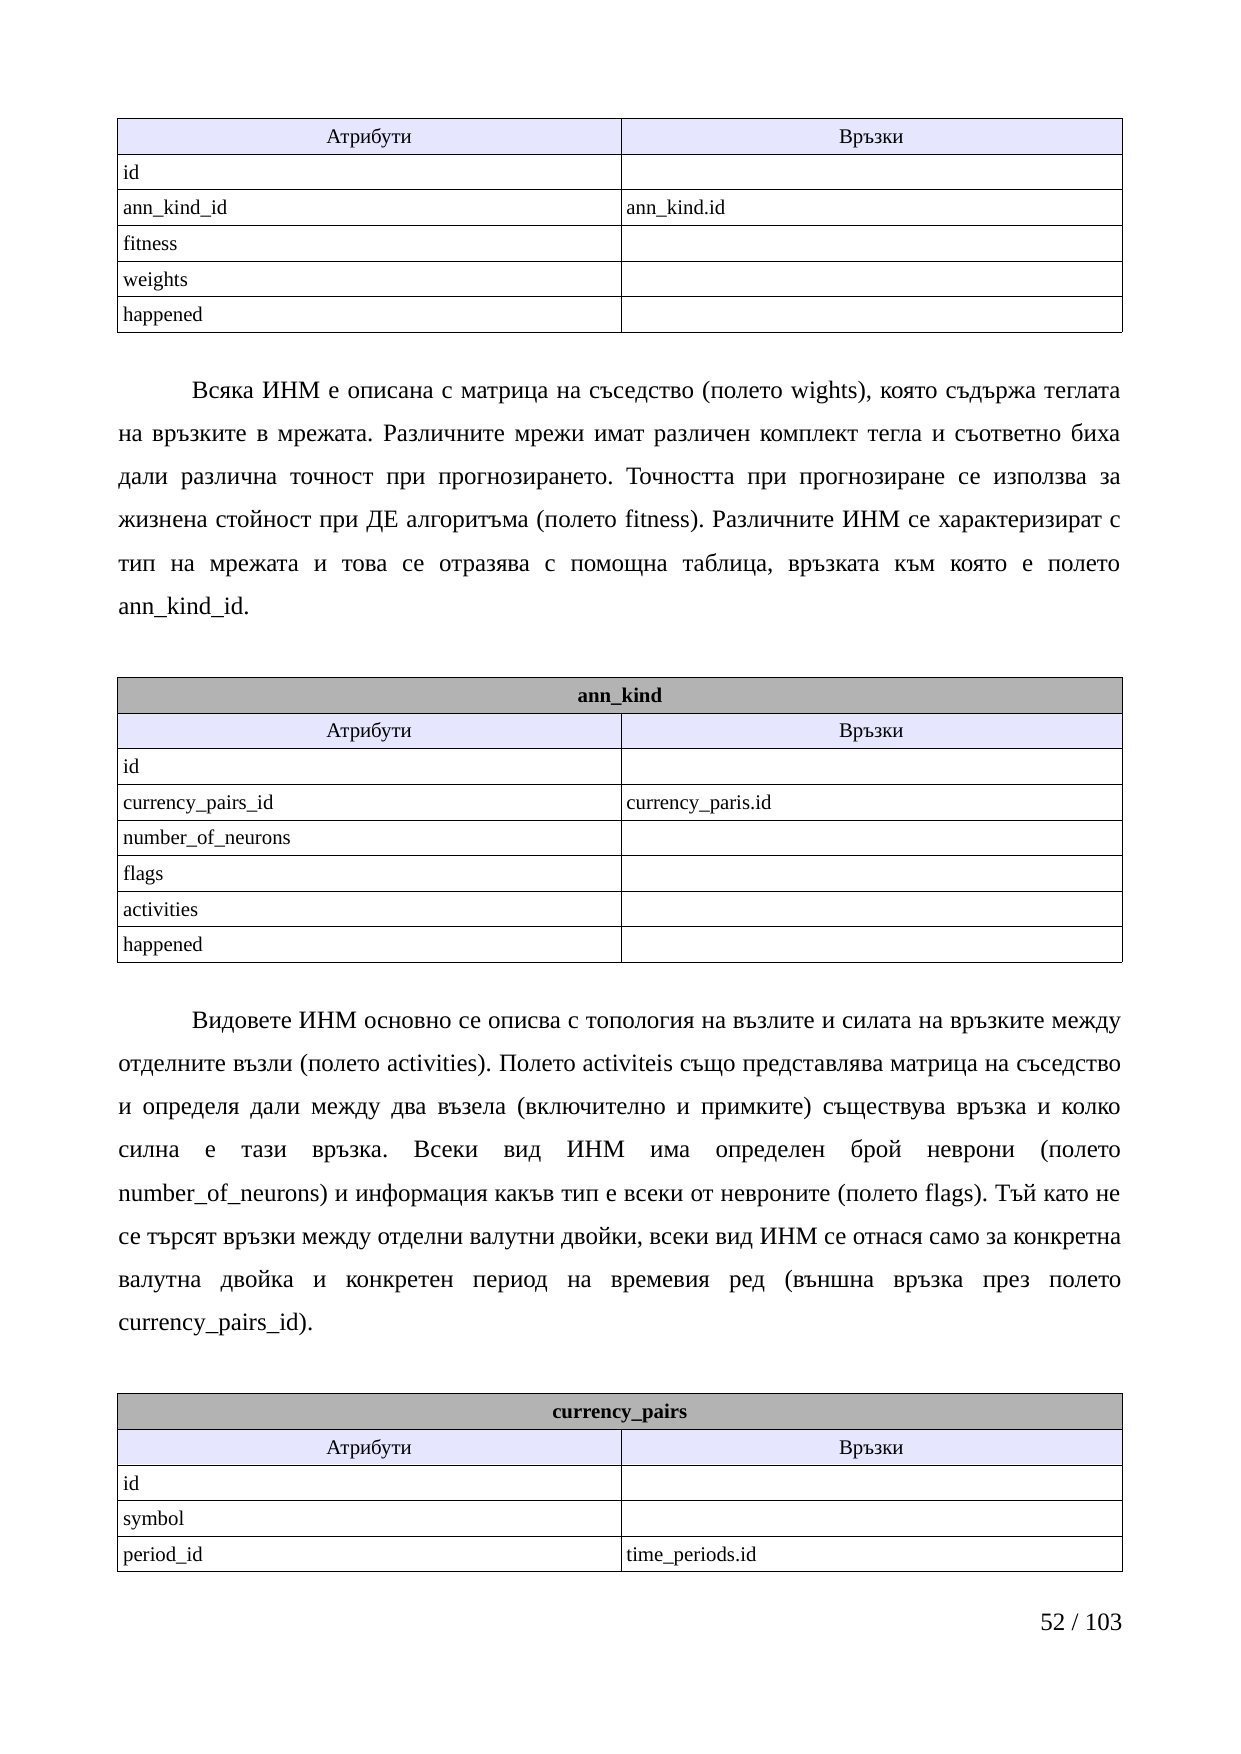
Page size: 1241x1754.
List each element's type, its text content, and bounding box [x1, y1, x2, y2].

table_cell fitness [118, 226, 621, 261]
table_cell [622, 821, 1122, 855]
table_cell number_of_neurons [118, 821, 621, 855]
table_cell [622, 1466, 1122, 1500]
text Всяка ИНМ е описана с матрица на съседство (полето wights), която съдържа теглата на връзките в мрежата. Различните мрежи имат различен комплект тегла и съответно биха дали различна точност при прогнозирането. Точността при прогнозиране се използва за жизнена стойност при ДЕ алгоритъма (полето fitness). Различните ИНМ се характеризират с тип на мрежата и това се отразява с помощна таблица, връзката към която е полето ann_kind_id. [118, 375, 1122, 619]
table_cell [622, 856, 1122, 891]
table_cell activities [118, 892, 621, 926]
table_header currency_pairs [118, 1394, 1122, 1429]
table_cell ann_kind_id [118, 190, 621, 225]
table_cell happened [118, 297, 621, 332]
table_cell [622, 155, 1122, 189]
table_cell [622, 297, 1122, 332]
table_cell [622, 226, 1122, 261]
table_cell id [118, 155, 621, 189]
table_cell [622, 892, 1122, 926]
table_cell Връзки [622, 714, 1122, 748]
table_cell period_id [118, 1537, 621, 1571]
table_cell currency_paris.id [622, 785, 1122, 819]
table_header ann_kind [118, 678, 1122, 713]
table_cell time_periods.id [622, 1537, 1122, 1571]
table_cell [622, 749, 1122, 784]
table_cell flags [118, 856, 621, 891]
table_cell happened [118, 927, 621, 962]
table_cell Връзки [622, 1430, 1122, 1464]
table_cell Атрибути [118, 714, 621, 748]
table_cell [622, 262, 1122, 296]
table_cell Връзки [622, 119, 1122, 154]
table_cell id [118, 1466, 621, 1500]
table_cell symbol [118, 1501, 621, 1536]
table_cell weights [118, 262, 621, 296]
table_cell Атрибути [118, 1430, 621, 1464]
table_cell ann_kind.id [622, 190, 1122, 225]
table_cell id [118, 749, 621, 784]
table_cell [622, 927, 1122, 962]
table_cell currency_pairs_id [118, 785, 621, 819]
text Видовете ИНМ основно се описва с топология на възлите и силата на връзките между отделните възли (полето activities). Полето activiteis също представлява матрица на съседство и определя дали между два възела (включително и примките) съществува връзка и колко силна е тази връзка. Всеки вид ИНМ има определен брой неврони (полето number_of_neurons) и информация какъв тип е всеки от невроните (полето flags). Тъй като не се търсят връзки между отделни валутни двойки, всеки вид ИНМ се отнася само за конкретна валутна двойка и конкретен период на времевия ред (външна връзка през полето currency_pairs_id). [118, 1005, 1122, 1336]
table_cell [622, 1501, 1122, 1536]
table_cell Атрибути [118, 119, 621, 154]
